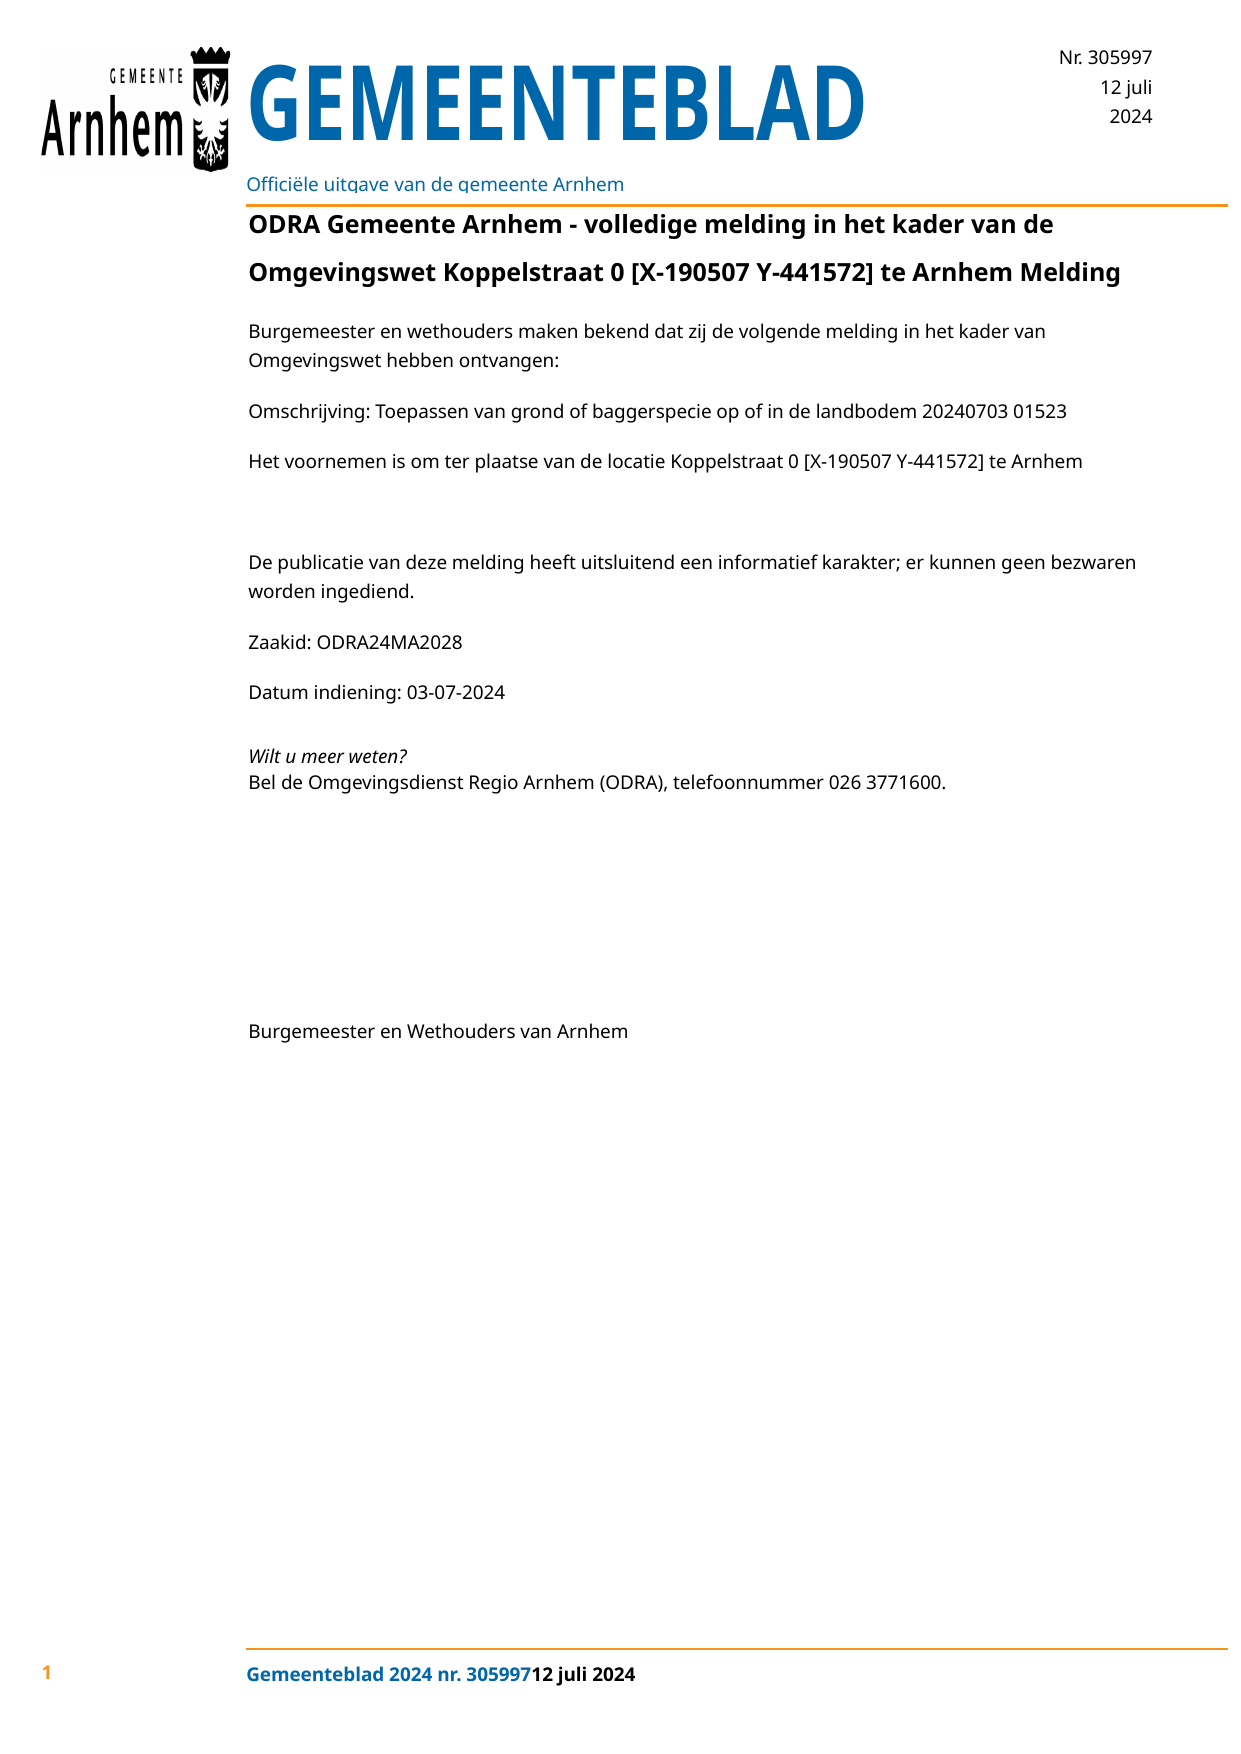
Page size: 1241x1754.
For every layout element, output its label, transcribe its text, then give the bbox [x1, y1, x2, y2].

text Bel de Omgevingsdienst Regio Arnhem (ODRA), telefoonnummer 026 3771600. [248, 769, 1152, 795]
text Zaakid: ODRA24MA2028 [248, 629, 1152, 655]
text Datum indiening: 03-07-2024 [248, 679, 1152, 705]
text ODRA Gemeente Arnhem - volledige melding in het kader van de Omgevingswet Koppelstraat 0 [X-190507 Y-441572] te Arnhem Melding [248, 207, 1152, 288]
text Burgemeester en wethouders maken bekend dat zij de volgende melding in het kader van Omgevingswet hebben ontvangen: [248, 318, 1152, 373]
picture [41, 47, 231, 172]
text Wilt u meer weten? [248, 743, 1152, 769]
text Burgemeester en Wethouders van Arnhem [248, 1019, 1152, 1044]
text Omschrijving: Toepassen van grond of baggerspecie op of in de landbodem 20240703 01523 [248, 398, 1152, 424]
text De publicatie van deze melding heeft uitsluitend een informatief karakter; er kunnen geen bezwaren worden ingediend. [248, 549, 1152, 604]
text Het voornemen is om ter plaatse van de locatie Koppelstraat 0 [X-190507 Y-441572] te Arnhem [248, 448, 1152, 474]
